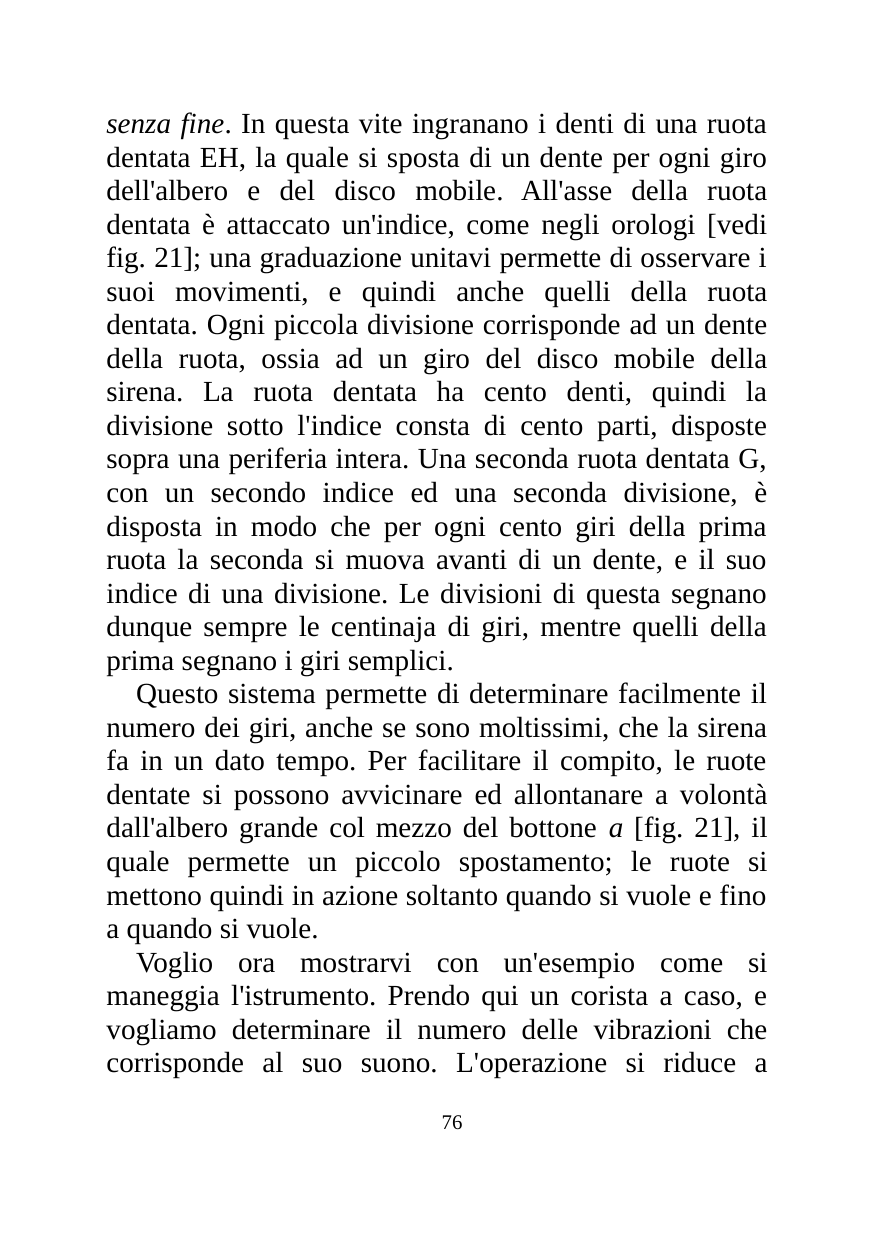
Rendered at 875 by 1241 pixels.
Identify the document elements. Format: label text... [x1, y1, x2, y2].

text Questo sistema permette di determinare facilmente il numero dei giri, anche se sono moltissimi, che la sirena fa in un dato tempo. Per facilitare il compito, le ruote dentate si possono avvicinare ed allontanare a volontà dall'albero grande col mezzo del bottone a [fig. 21], il quale permette un piccolo spostamento; le ruote si mettono quindi in azione soltanto quando si vuole e fino a quando si vuole. [106, 676, 768, 945]
text senza fine. In questa vite ingranano i denti di una ruota dentata EH, la quale si sposta di un dente per ogni giro dell'albero e del disco mobile. All'asse della ruota dentata è attaccato un'indice, come negli orologi [vedi fig. 21]; una graduazione unitavi permette di osservare i suoi movimenti, e quindi anche quelli della ruota dentata. Ogni piccola divisione corrisponde ad un dente della ruota, ossia ad un giro del disco mobile della sirena. La ruota dentata ha cento denti, quindi la divisione sotto l'indice consta di cento parti, disposte sopra una periferia intera. Una seconda ruota dentata G, con un secondo indice ed una seconda divisione, è disposta in modo che per ogni cento giri della prima ruota la seconda si muova avanti di un dente, e il suo indice di una divisione. Le divisioni di questa segnano dunque sempre le centinaja di giri, mentre quelli della prima segnano i giri semplici. [106, 106, 768, 676]
text Voglio ora mostrarvi con un'esempio come si maneggia l'istrumento. Prendo qui un corista a caso, e vogliamo determinare il numero delle vibrazioni che corrisponde al suo suono. L'operazione si riduce a [106, 945, 768, 1079]
